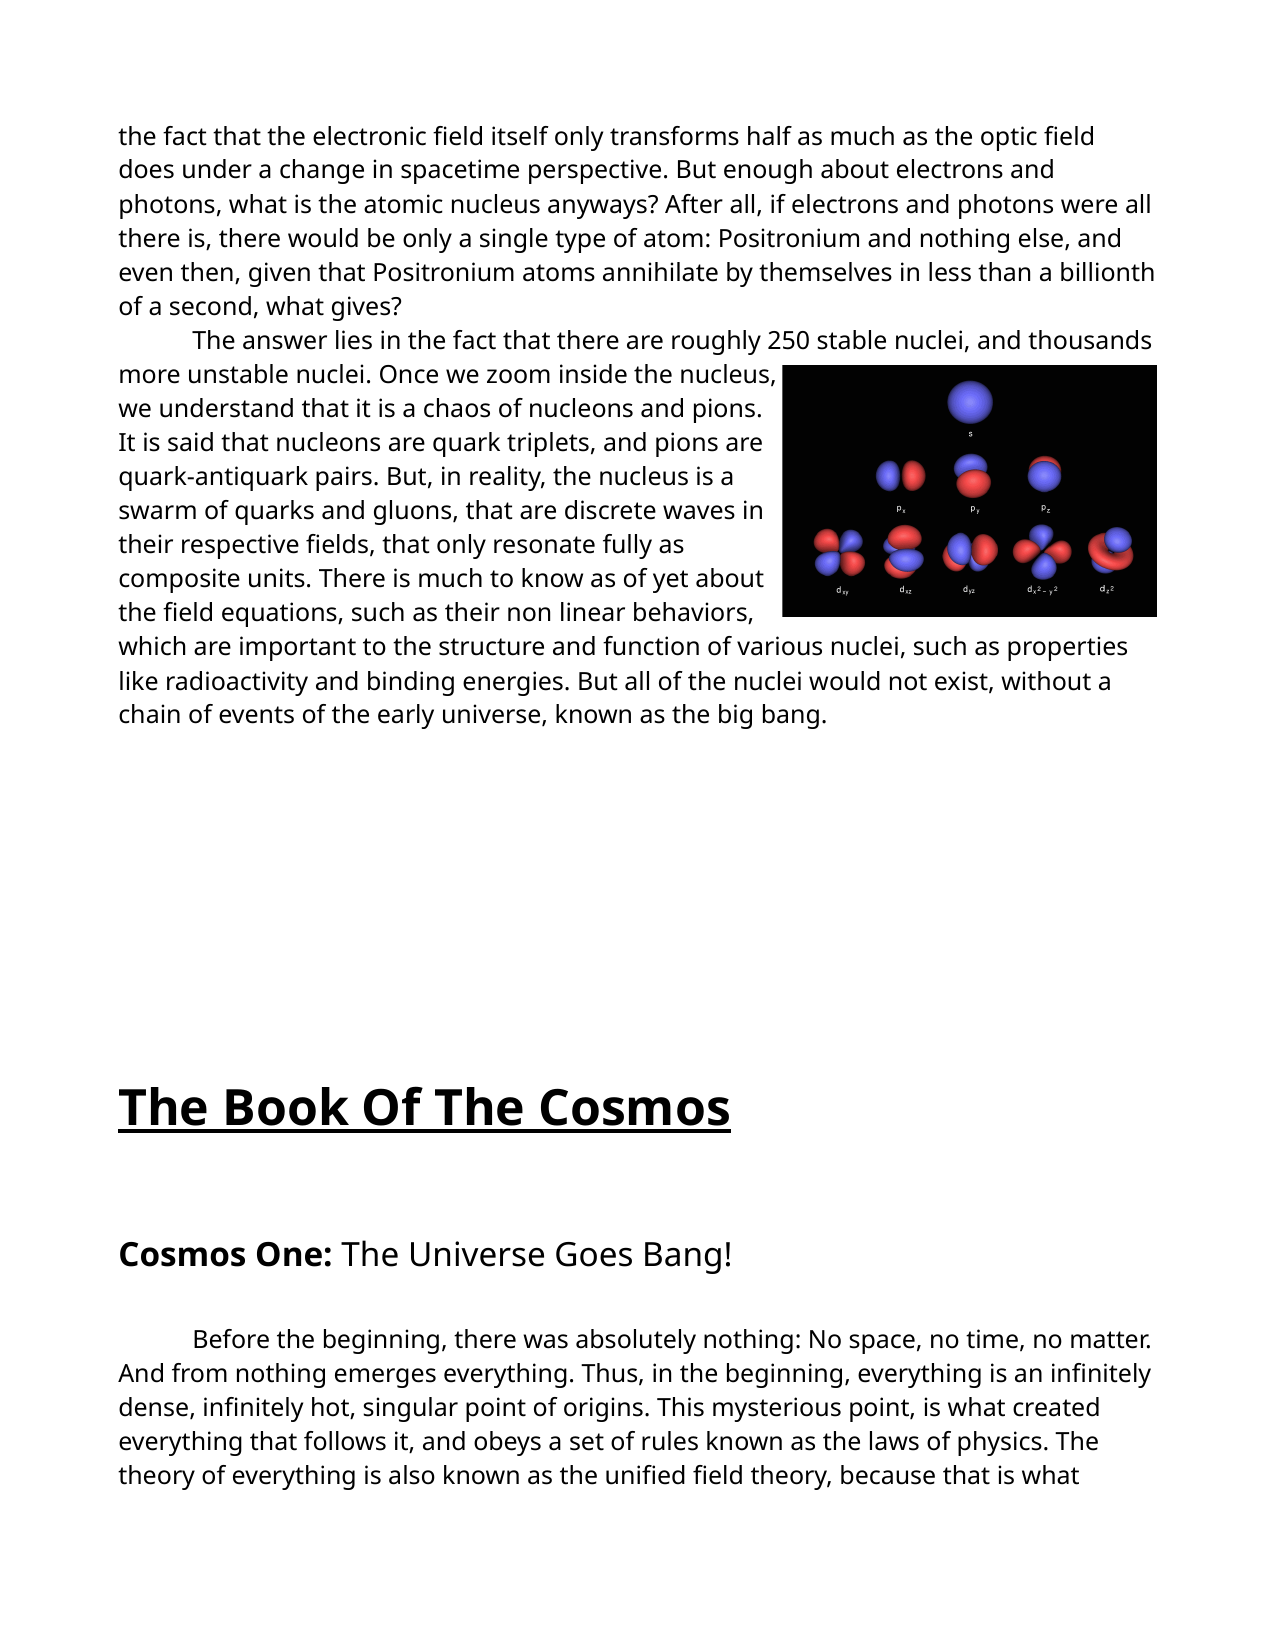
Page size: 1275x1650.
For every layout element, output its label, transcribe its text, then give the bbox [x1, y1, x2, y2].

picture [782, 365, 1157, 617]
text the fact that the electronic field itself only transforms half as much as the optic field does under a change in spacetime perspective. But enough about electrons and photons, what is the atomic nucleus anyways? After all, if electrons and photons were all there is, there would be only a single type of atom: Positronium and nothing else, and even then, given that Positronium atoms annihilate by themselves in less than a billionth of a second, what gives? [118, 118, 1157, 322]
text The Book Of The Cosmos [118, 1072, 1157, 1140]
text Before the beginning, there was absolutely nothing: No space, no time, no matter. And from nothing emerges everything. Thus, in the beginning, everything is an infinitely dense, infinitely hot, singular point of origins. This mysterious point, is what created everything that follows it, and obeys a set of rules known as the laws of physics. The theory of everything is also known as the unified field theory, because that is what [118, 1322, 1157, 1492]
text The answer lies in the fact that there are roughly 250 stable nuclei, and thousands more unstable nuclei. Once we zoom inside the nucleus, we understand that it is a chaos of nucleons and pions. It is said that nucleons are quark triplets, and pions are quark-antiquark pairs. But, in reality, the nucleus is a swarm of quarks and gluons, that are discrete waves in their respective fields, that only resonate fully as composite units. There is much to know as of yet about the field equations, such as their non linear behaviors, which are important to the structure and function of various nuclei, such as properties like radioactivity and binding energies. But all of the nuclei would not exist, without a chain of events of the early universe, known as the big bang. [118, 322, 1157, 731]
text Cosmos One: The Universe Goes Bang! [118, 1231, 1157, 1276]
